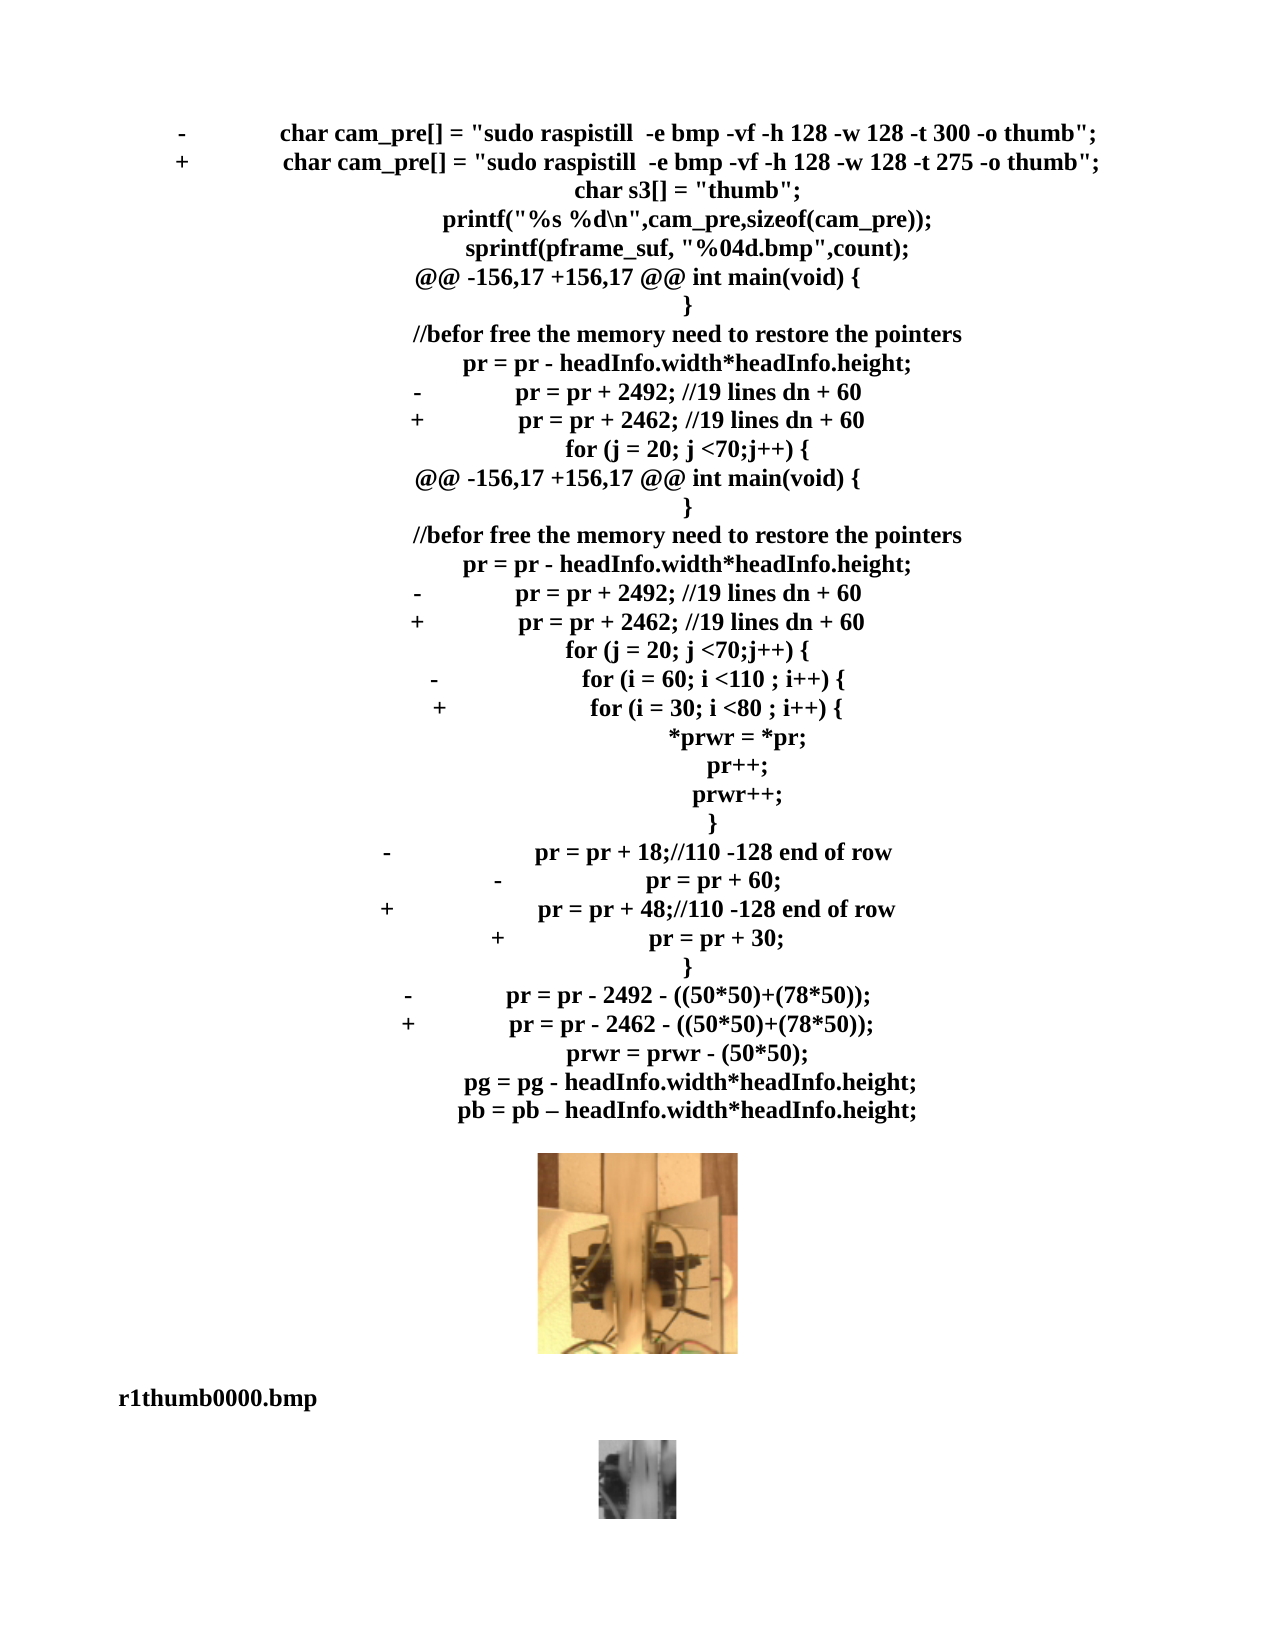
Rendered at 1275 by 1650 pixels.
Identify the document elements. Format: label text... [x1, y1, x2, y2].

text //befor free the memory need to restore the pointers [118, 521, 1157, 549]
text - char cam_pre[] = "sudo raspistill -e bmp -vf -h 128 -w 128 -t 300 -o thumb"; [118, 118, 1157, 147]
text + for (i = 30; i <80 ; i++) { [118, 693, 1157, 722]
picture [537, 1153, 738, 1354]
text pr = pr - headInfo.width*headInfo.height; [118, 348, 1157, 377]
text - pr = pr + 18;//110 -128 end of row [118, 837, 1157, 866]
text + pr = pr - 2462 - ((50*50)+(78*50)); [118, 1009, 1157, 1038]
text } [118, 808, 1157, 837]
text for (j = 20; j <70;j++) { [118, 434, 1157, 463]
text - for (i = 60; i <110 ; i++) { [118, 664, 1157, 693]
text pb = pb – headInfo.width*headInfo.height; [118, 1096, 1157, 1124]
text sprintf(pframe_suf, "%04d.bmp",count); [118, 233, 1157, 262]
text printf("%s %d\n",cam_pre,sizeof(cam_pre)); [118, 204, 1157, 233]
text pg = pg - headInfo.width*headInfo.height; [118, 1067, 1157, 1096]
text pr++; [118, 751, 1157, 779]
text } [118, 291, 1157, 319]
text pr = pr - headInfo.width*headInfo.height; [118, 549, 1157, 578]
text } [118, 492, 1157, 521]
text *prwr = *pr; [118, 722, 1157, 751]
text prwr = prwr - (50*50); [118, 1038, 1157, 1067]
text - pr = pr + 2492; //19 lines dn + 60 [118, 578, 1157, 607]
text char s3[] = "thumb"; [118, 176, 1157, 204]
text - pr = pr + 2492; //19 lines dn + 60 [118, 377, 1157, 406]
text @@ -156,17 +156,17 @@ int main(void) { [118, 262, 1157, 291]
text + pr = pr + 2462; //19 lines dn + 60 [118, 607, 1157, 636]
text prwr++; [118, 779, 1157, 808]
text - pr = pr + 60; [118, 866, 1157, 894]
text - pr = pr - 2492 - ((50*50)+(78*50)); [118, 981, 1157, 1009]
text //befor free the memory need to restore the pointers [118, 319, 1157, 348]
text r1thumb0000.bmp [118, 1383, 1157, 1412]
text + pr = pr + 30; [118, 923, 1157, 952]
text + char cam_pre[] = "sudo raspistill -e bmp -vf -h 128 -w 128 -t 275 -o thumb"; [118, 147, 1157, 176]
picture [598, 1440, 677, 1519]
text } [118, 952, 1157, 981]
text + pr = pr + 48;//110 -128 end of row [118, 894, 1157, 923]
text @@ -156,17 +156,17 @@ int main(void) { [118, 463, 1157, 492]
text + pr = pr + 2462; //19 lines dn + 60 [118, 406, 1157, 434]
text for (j = 20; j <70;j++) { [118, 636, 1157, 664]
